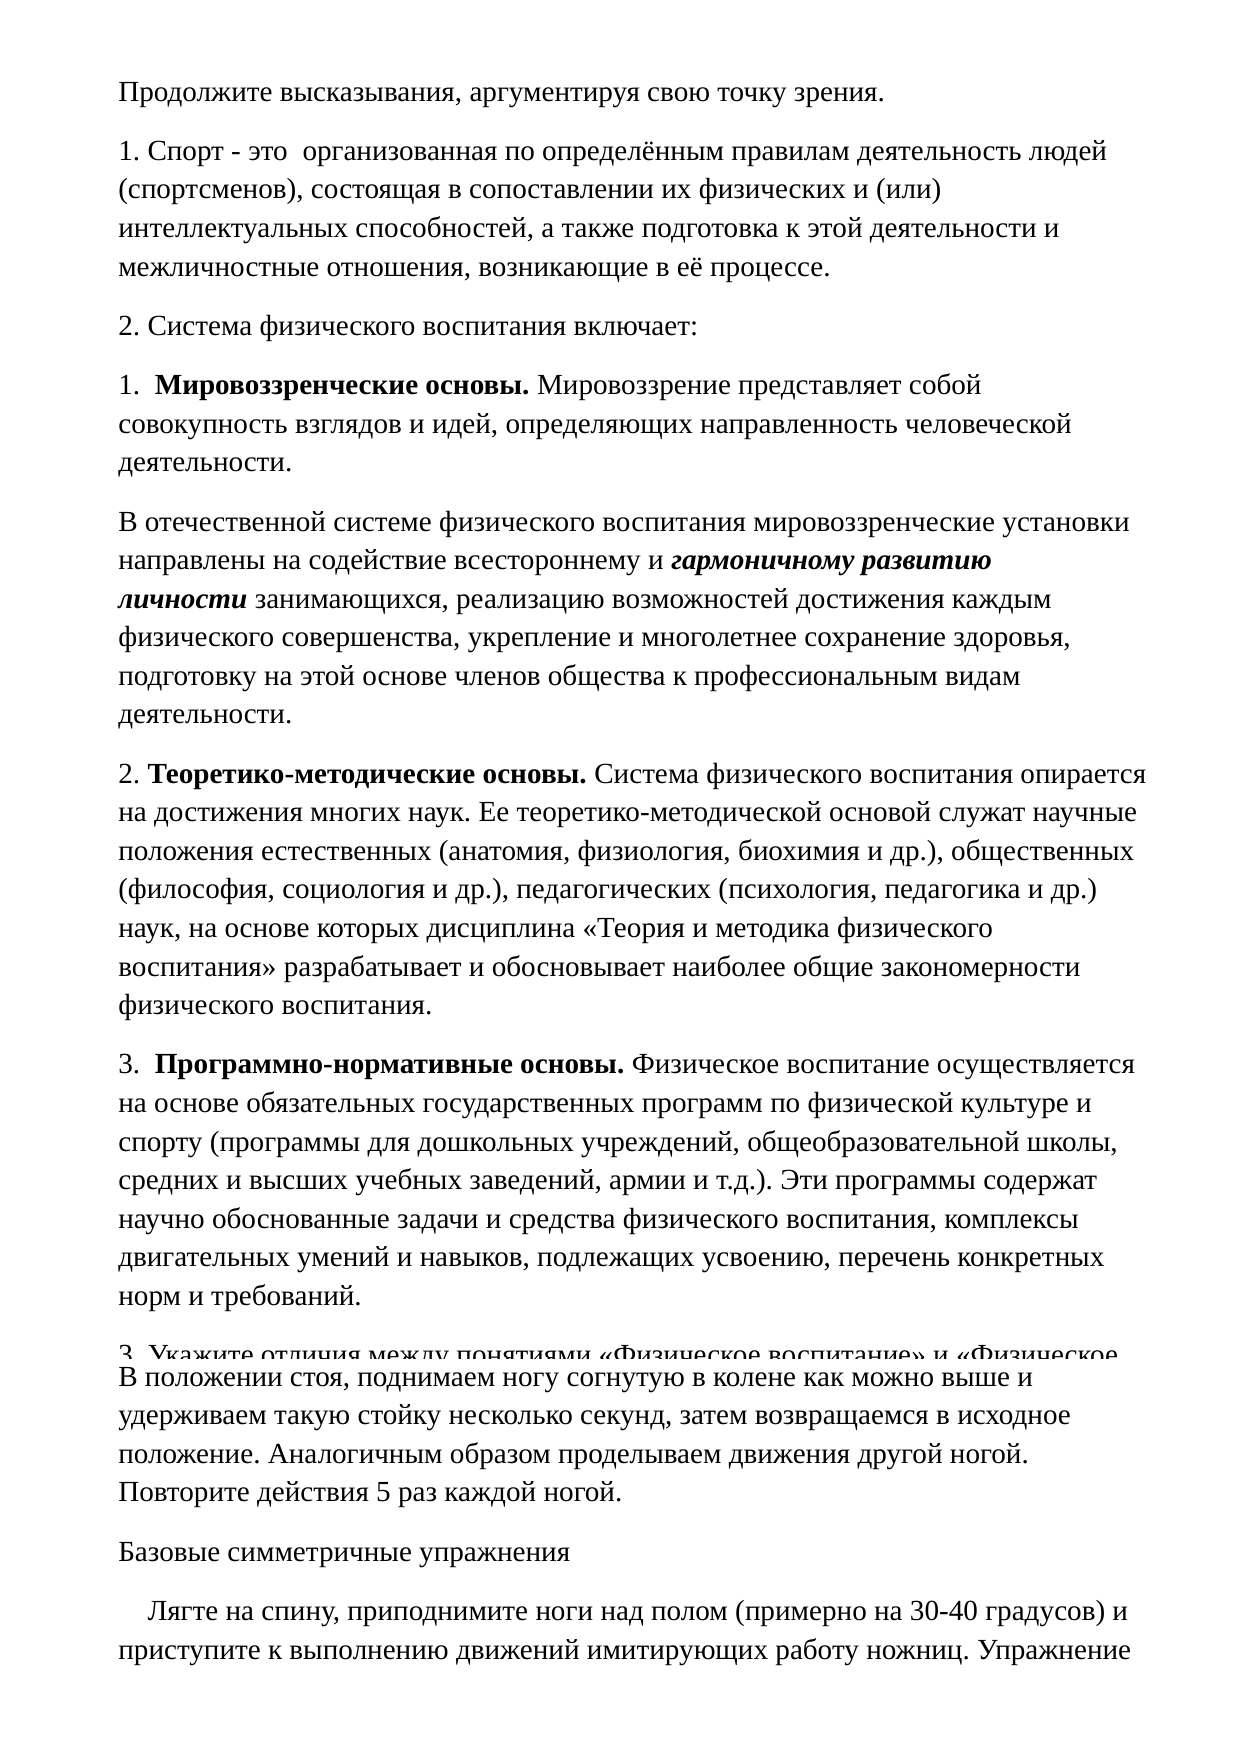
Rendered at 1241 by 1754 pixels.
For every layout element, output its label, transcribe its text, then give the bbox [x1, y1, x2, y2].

text В положении стоя, поднимаем ногу согнутую в колене как можно выше и удерживаем такую стойку несколько секунд, затем возвращаемся в исходное положение. Аналогичным образом проделываем движения другой ногой. Повторите действия 5 раз каждой ногой. [118, 1359, 1152, 1508]
text Базовые симметричные упражнения [118, 1534, 1152, 1567]
text Лягте на спину, приподнимите ноги над полом (примерно на 30-40 градусов) и приступите к выполнению движений имитирующих работу ножниц. Упражнение [118, 1593, 1152, 1665]
